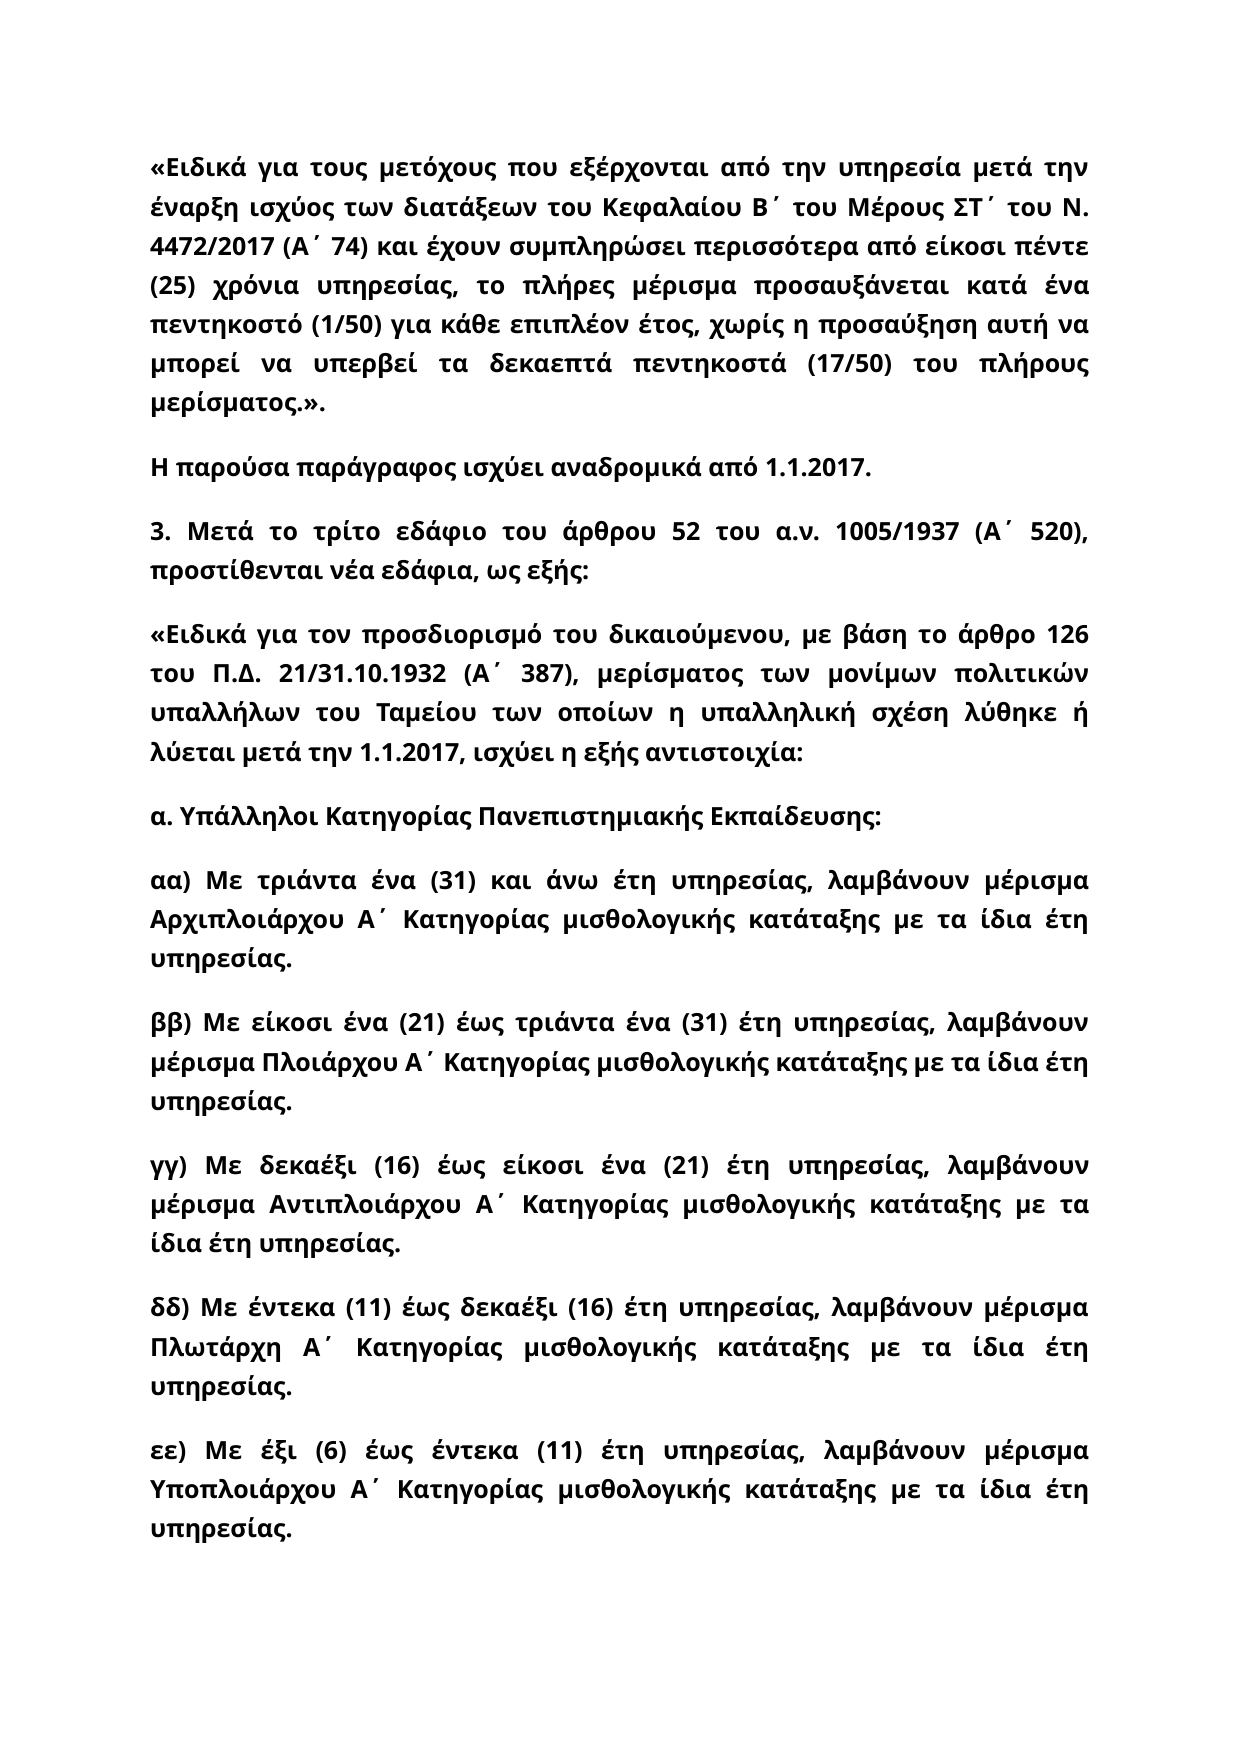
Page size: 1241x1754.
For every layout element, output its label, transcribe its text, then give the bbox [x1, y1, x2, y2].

text γγ) Με δεκαέξι (16) έως είκοσι ένα (21) έτη υπηρεσίας, λαμβάνουν μέρισμα Αντιπλοιάρχου Α΄ Κατηγορίας μισθολογικής κατάταξης με τα ίδια έτη υπηρεσίας. [150, 1147, 1090, 1260]
text «Ειδικά για τους μετόχους που εξέρχονται από την υπηρεσία μετά την έναρξη ισχύος των διατάξεων του Κεφαλαίου Β΄ του Μέρους ΣΤ΄ του Ν. 4472/2017 (Α΄ 74) και έχουν συμπληρώσει περισσότερα από είκοσι πέντε (25) χρόνια υπηρεσίας, το πλήρες μέρισμα προσαυξάνεται κατά ένα πεντηκοστό (1/50) για κάθε επιπλέον έτος, χωρίς η προσαύξηση αυτή να μπορεί να υπερβεί τα δεκαεπτά πεντηκοστά (17/50) του πλήρους μερίσματος.». [150, 150, 1090, 419]
text εε) Με έξι (6) έως έντεκα (11) έτη υπηρεσίας, λαμβάνουν μέρισμα Υποπλοιάρχου Α΄ Κατηγορίας μισθολογικής κατάταξης με τα ίδια έτη υπηρεσίας. [150, 1432, 1090, 1545]
text α. Υπάλληλοι Κατηγορίας Πανεπιστημιακής Εκπαίδευσης: [150, 798, 1090, 832]
text αα) Με τριάντα ένα (31) και άνω έτη υπηρεσίας, λαμβάνουν μέρισμα Αρχιπλοιάρχου Α΄ Κατηγορίας μισθολογικής κατάταξης με τα ίδια έτη υπηρεσίας. [150, 862, 1090, 975]
text 3. Μετά το τρίτο εδάφιο του άρθρου 52 του α.ν. 1005/1937 (Α΄ 520), προστίθενται νέα εδάφια, ως εξής: [150, 513, 1090, 587]
text δδ) Με έντεκα (11) έως δεκαέξι (16) έτη υπηρεσίας, λαμβάνουν μέρισμα Πλωτάρχη Α΄ Κατηγορίας μισθολογικής κατάταξης με τα ίδια έτη υπηρεσίας. [150, 1290, 1090, 1402]
text ββ) Με είκοσι ένα (21) έως τριάντα ένα (31) έτη υπηρεσίας, λαμβάνουν μέρισμα Πλοιάρχου Α΄ Κατηγορίας μισθολογικής κατάταξης με τα ίδια έτη υπηρεσίας. [150, 1005, 1090, 1117]
text «Ειδικά για τον προσδιορισμό του δικαιούμενου, με βάση το άρθρο 126 του Π.Δ. 21/31.10.1932 (Α΄ 387), μερίσματος των μονίμων πολιτικών υπαλλήλων του Ταμείου των οποίων η υπαλληλική σχέση λύθηκε ή λύεται μετά την 1.1.2017, ισχύει η εξής αντιστοιχία: [150, 617, 1090, 768]
text Η παρούσα παράγραφος ισχύει αναδρομικά από 1.1.2017. [150, 449, 1090, 483]
